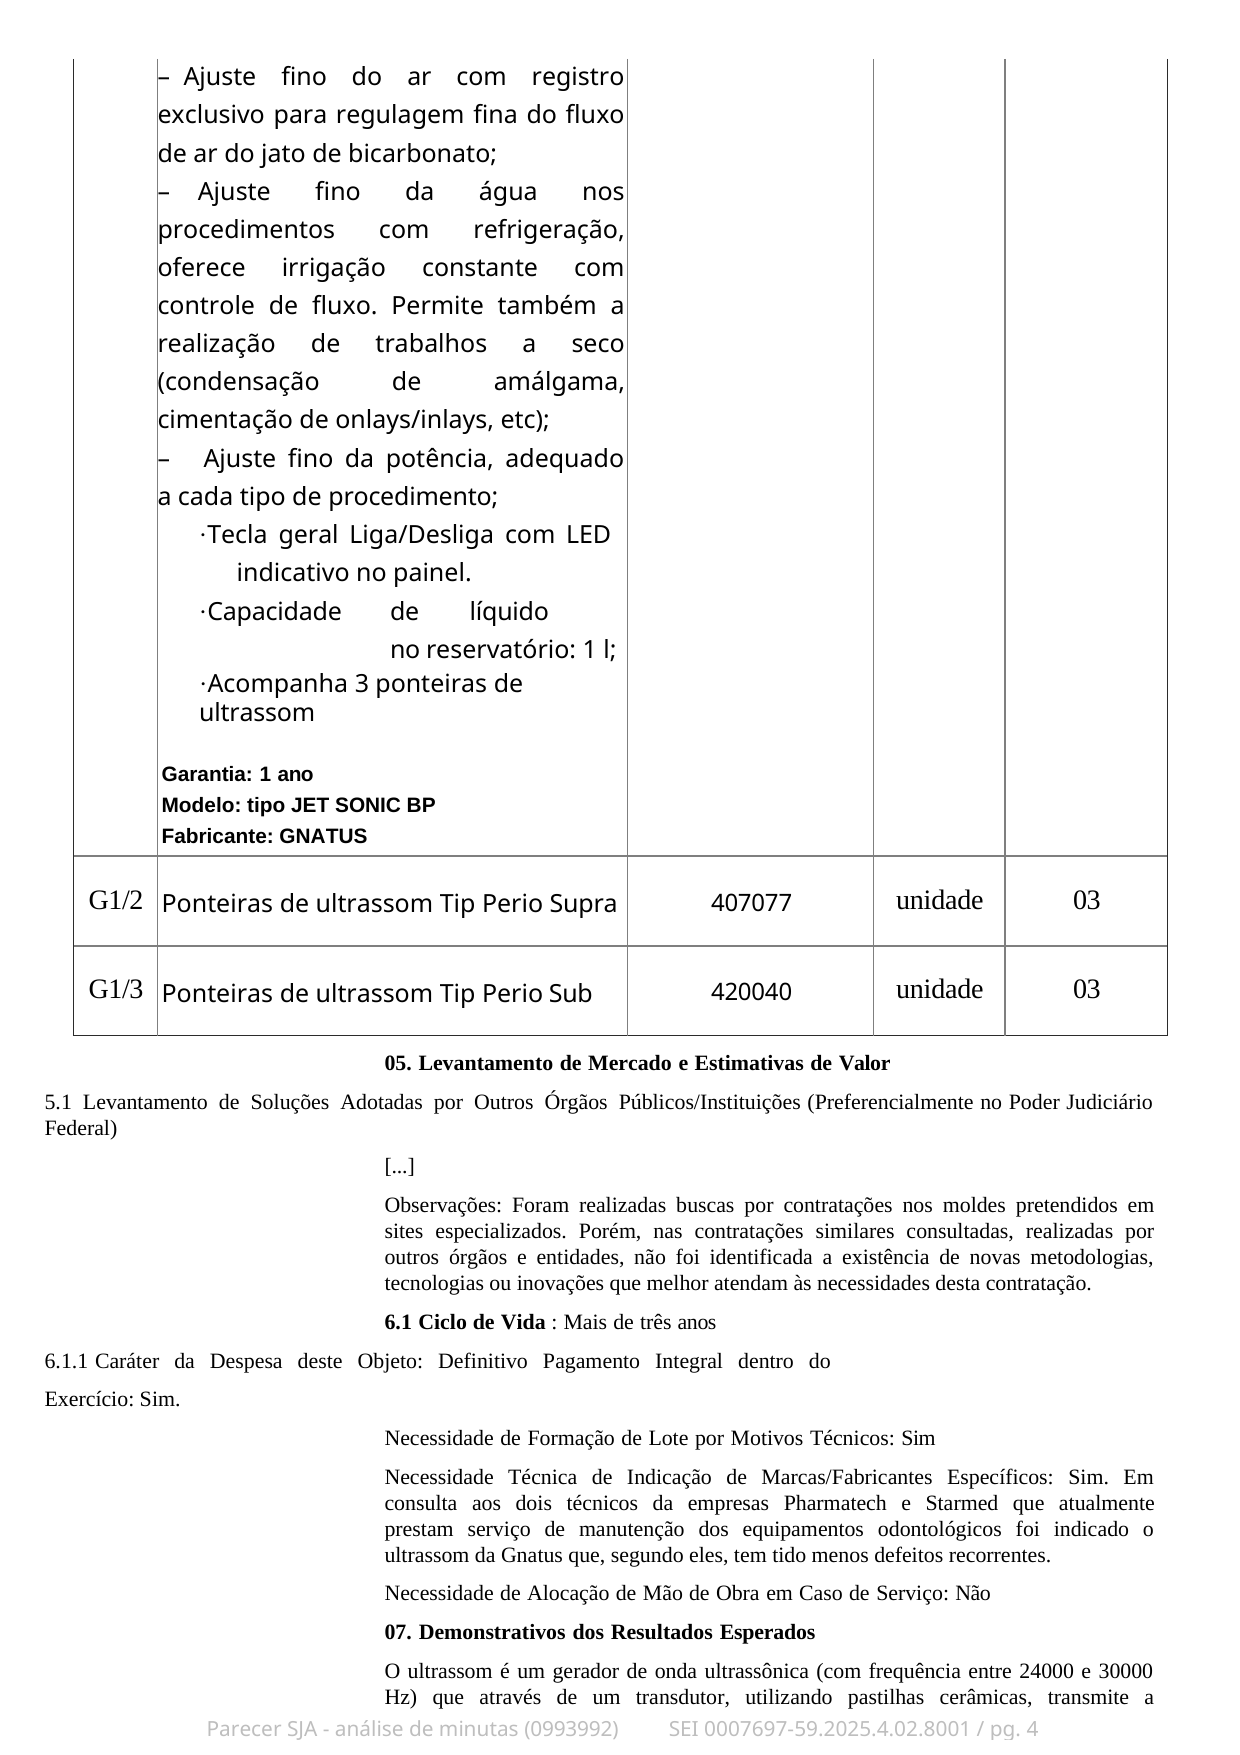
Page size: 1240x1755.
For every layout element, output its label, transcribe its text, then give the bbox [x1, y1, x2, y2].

table_cell 420040 [628, 947, 873, 1035]
text Necessidade de Alocação de Mão de Obra em Caso de Serviço: Não [384, 1580, 1195, 1606]
table_cell unidade [874, 947, 1004, 1035]
list Levantamento de Soluções Adotadas por Outros Órgãos Públicos/Instituições (Preferencialmente no Poder Judiciário Federal) [44, 1089, 1154, 1140]
text [...] [384, 1153, 1195, 1179]
table_cell Ponteiras de ultrassom Tip Perio Supra [158, 857, 627, 945]
table_header Ajuste fino do ar com registro exclusivo para regulagem fina do fluxo de ar do jato de bicarbonato; Ajuste fino da água nos procedimentos com refrigeração, oferece irrigação constante com controle de fluxo. Permite também a realização de trabalhos a seco (condensação de amálgama, cimentação de onlays/inlays, etc); Ajuste fino da potência, adequado a cada tipo de procedimento; ·Tecla geral Liga/Desliga com LED indicativo no painel. ·Capacidade de líquido no reservatório: 1 l; ·Acompanha 3 ponteiras de ultrassom Garantia: 1 ano Modelo: tipo JET SONIC BP Fabricante: GNATUS [158, 59, 627, 855]
text Observações: Foram realizadas buscas por contratações nos moldes pretendidos em sites especializados. Porém, nas contratações similares consultadas, realizadas por outros órgãos e entidades, não foi identificada a existência de novas metodologias, tecnologias ou inovações que melhor atendam às necessidades desta contratação. [384, 1192, 1155, 1295]
list Caráter da Despesa deste Objeto: Definitivo Pagamento Integral dentro do Exercício: Sim. [44, 1348, 832, 1412]
table_header [1006, 59, 1167, 855]
text O ultrassom é um gerador de onda ultrassônica (com frequência entre 24000 e 30000 Hz) que através de um transdutor, utilizando pastilhas cerâmicas, transmite a [384, 1658, 1155, 1709]
table_cell G1/3 [74, 947, 157, 1035]
text 07. Demonstrativos dos Resultados Esperados [384, 1619, 1195, 1644]
table_cell G1/2 [74, 857, 157, 945]
table_cell 03 [1006, 857, 1167, 945]
text Necessidade de Formação de Lote por Motivos Técnicos: Sim [384, 1425, 1195, 1450]
table_cell 407077 [628, 857, 873, 945]
table_header [874, 59, 1004, 855]
table_cell Ponteiras de ultrassom Tip Perio Sub [158, 947, 627, 1035]
list Ciclo de Vida : Mais de três anos [384, 1309, 1195, 1334]
table_header [628, 59, 873, 855]
table_cell unidade [874, 857, 1004, 945]
table_cell 03 [1006, 947, 1167, 1035]
text Necessidade Técnica de Indicação de Marcas/Fabricantes Específicos: Sim. Em consulta aos dois técnicos da empresas Pharmatech e Starmed que atualmente prestam serviço de manutenção dos equipamentos odontológicos foi indicado o ultrassom da Gnatus que, segundo eles, tem tido menos defeitos recorrentes. [384, 1464, 1155, 1567]
table_header [74, 59, 157, 855]
text 05. Levantamento de Mercado e Estimativas de Valor [384, 1050, 1195, 1075]
